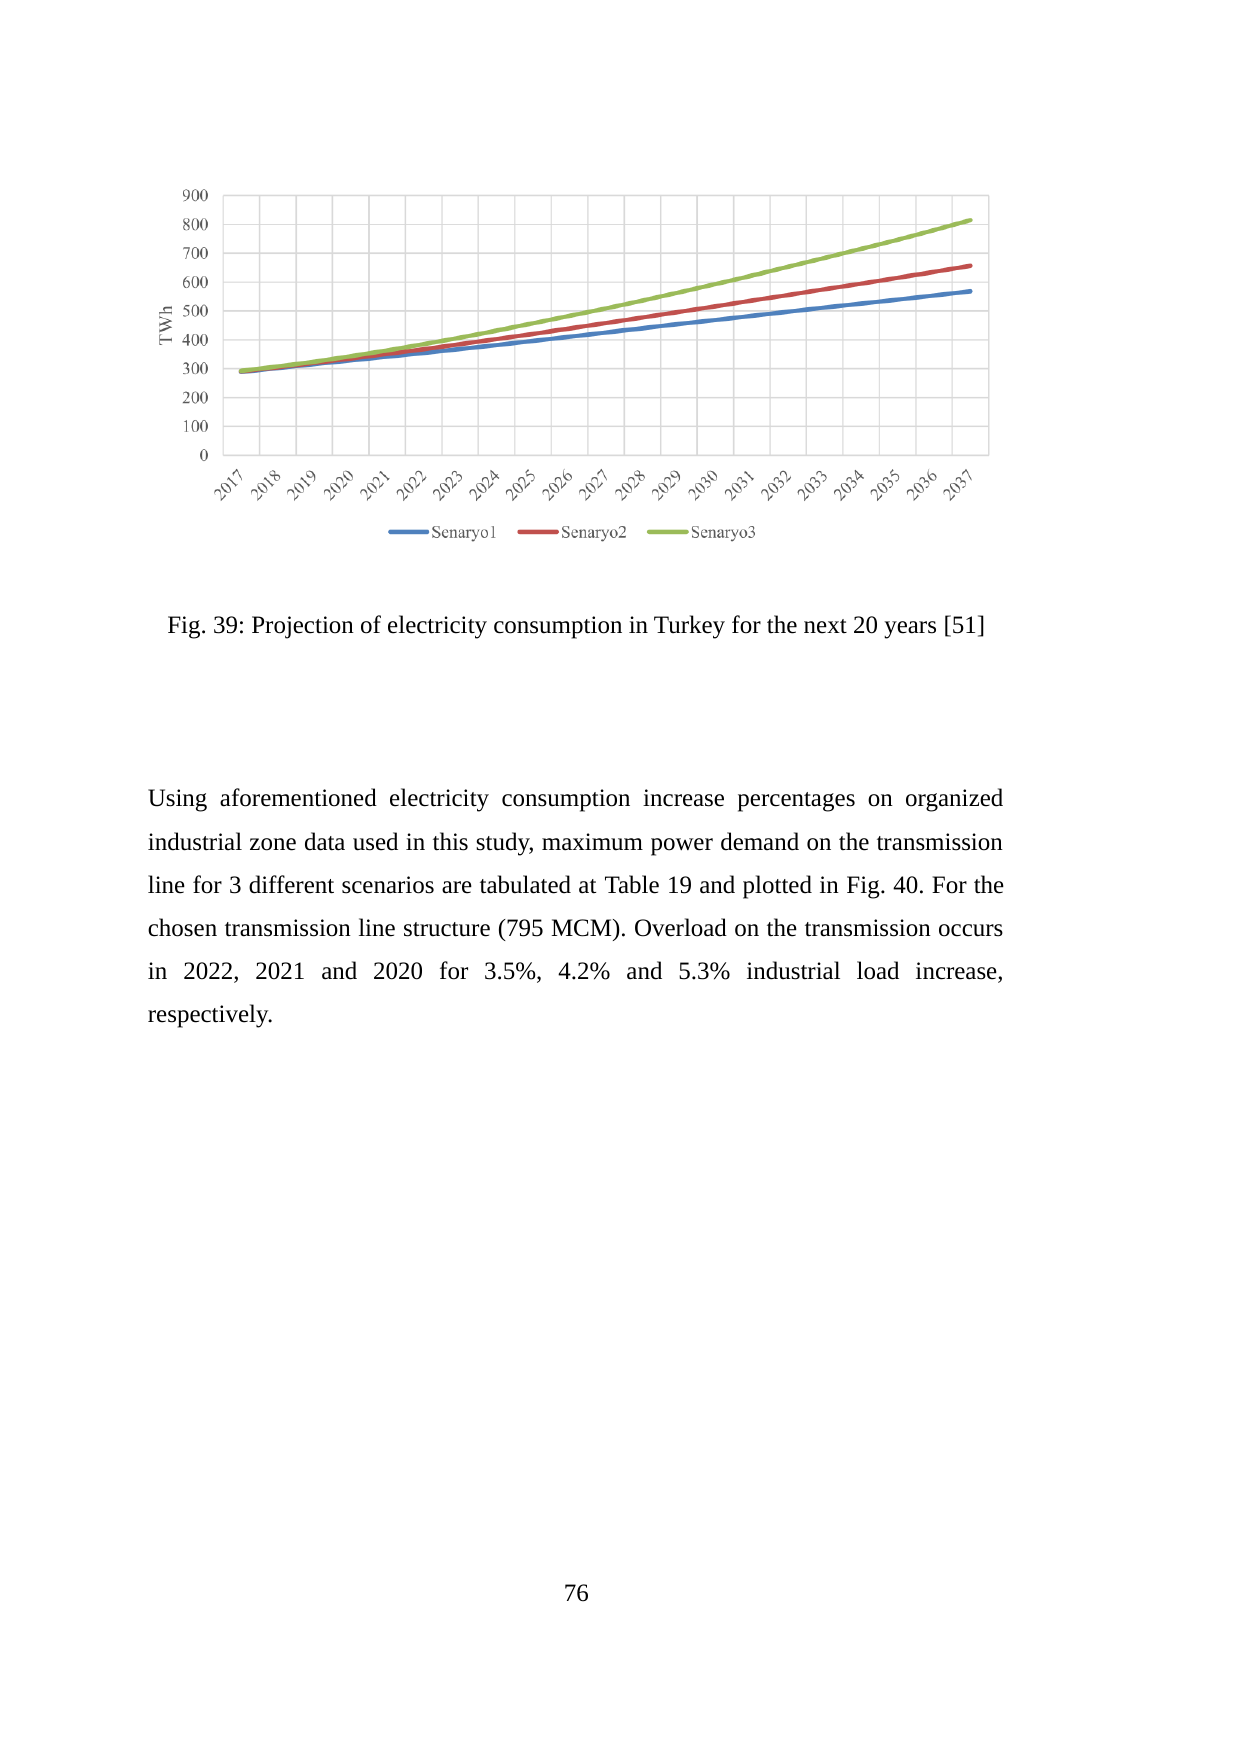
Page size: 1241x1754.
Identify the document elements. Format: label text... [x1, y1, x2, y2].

text Fig. 39: Projection of electricity consumption in Turkey for the next 20 years [51]⁠ [148, 611, 1004, 639]
picture [147, 160, 1005, 557]
text Using aforementioned electricity consumption increase percentages on organized industrial zone data used in this study, maximum power demand on the transmission line for 3 different scenarios are tabulated at Table 19 and plotted in Fig. 40. For the chosen transmission line structure (795 MCM). Overload on the transmission occurs in 2022, 2021 and 2020 for 3.5%, 4.2% and 5.3% industrial load increase, respectively. [148, 783, 1004, 1028]
